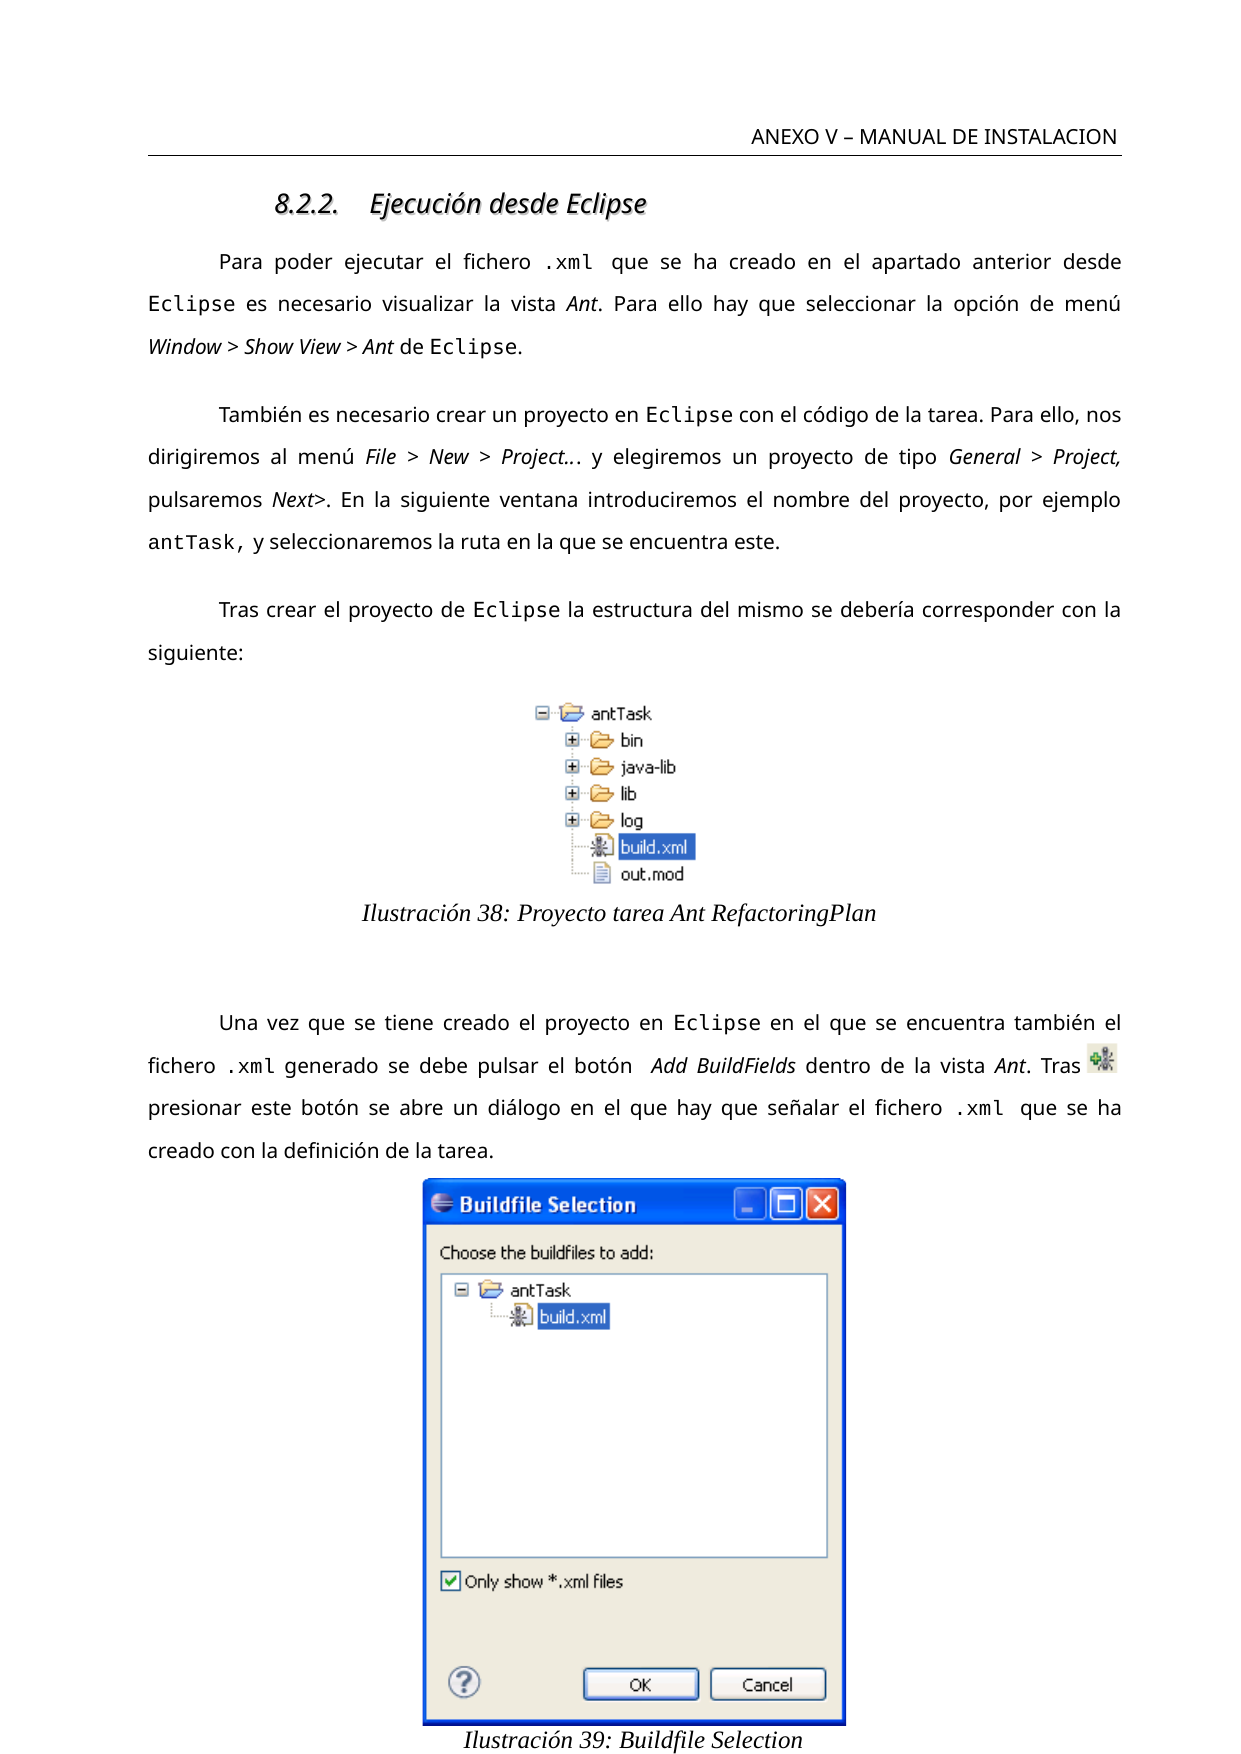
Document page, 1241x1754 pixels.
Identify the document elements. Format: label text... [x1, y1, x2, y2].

picture [520, 693, 720, 898]
text Ilustración 38: Proyecto tarea Ant RefactoringPlan [300, 898, 940, 926]
subtitle Ejecución desde Eclipse [339, 185, 1122, 222]
text Ilustración 39: Buildfile Selection [422, 1726, 846, 1754]
text Para poder ejecutar el fichero .xml que se ha creado en el apartado anterior desde Eclipse es necesario visualizar la vista Ant. Para ello hay que seleccionar la opción de menú Window > Show View > Ant de Eclipse. [148, 247, 1122, 361]
text Tras crear el proyecto de Eclipse la estructura del mismo se debería corresponder con la siguiente: [148, 595, 1122, 666]
text También es necesario crear un proyecto en Eclipse con el código de la tarea. Para ello, nos dirigiremos al menú File > New > Project... y elegiremos un proyecto de tipo General > Project, pulsaremos Next>. En la siguiente ventana introduciremos el nombre del proyecto, por ejemplo antTask, y seleccionaremos la ruta en la que se encuentra este. [148, 400, 1122, 556]
text Una vez que se tiene creado el proyecto en Eclipse en el que se encuentra también el fichero .xml generado se debe pulsar el botón Add BuildFields dentro de la vista Ant. Tras presionar este botón se abre un diálogo en el que hay que señalar el fichero .xml que se ha creado con la definición de la tarea. [148, 1008, 1122, 1165]
picture [422, 1178, 847, 1726]
